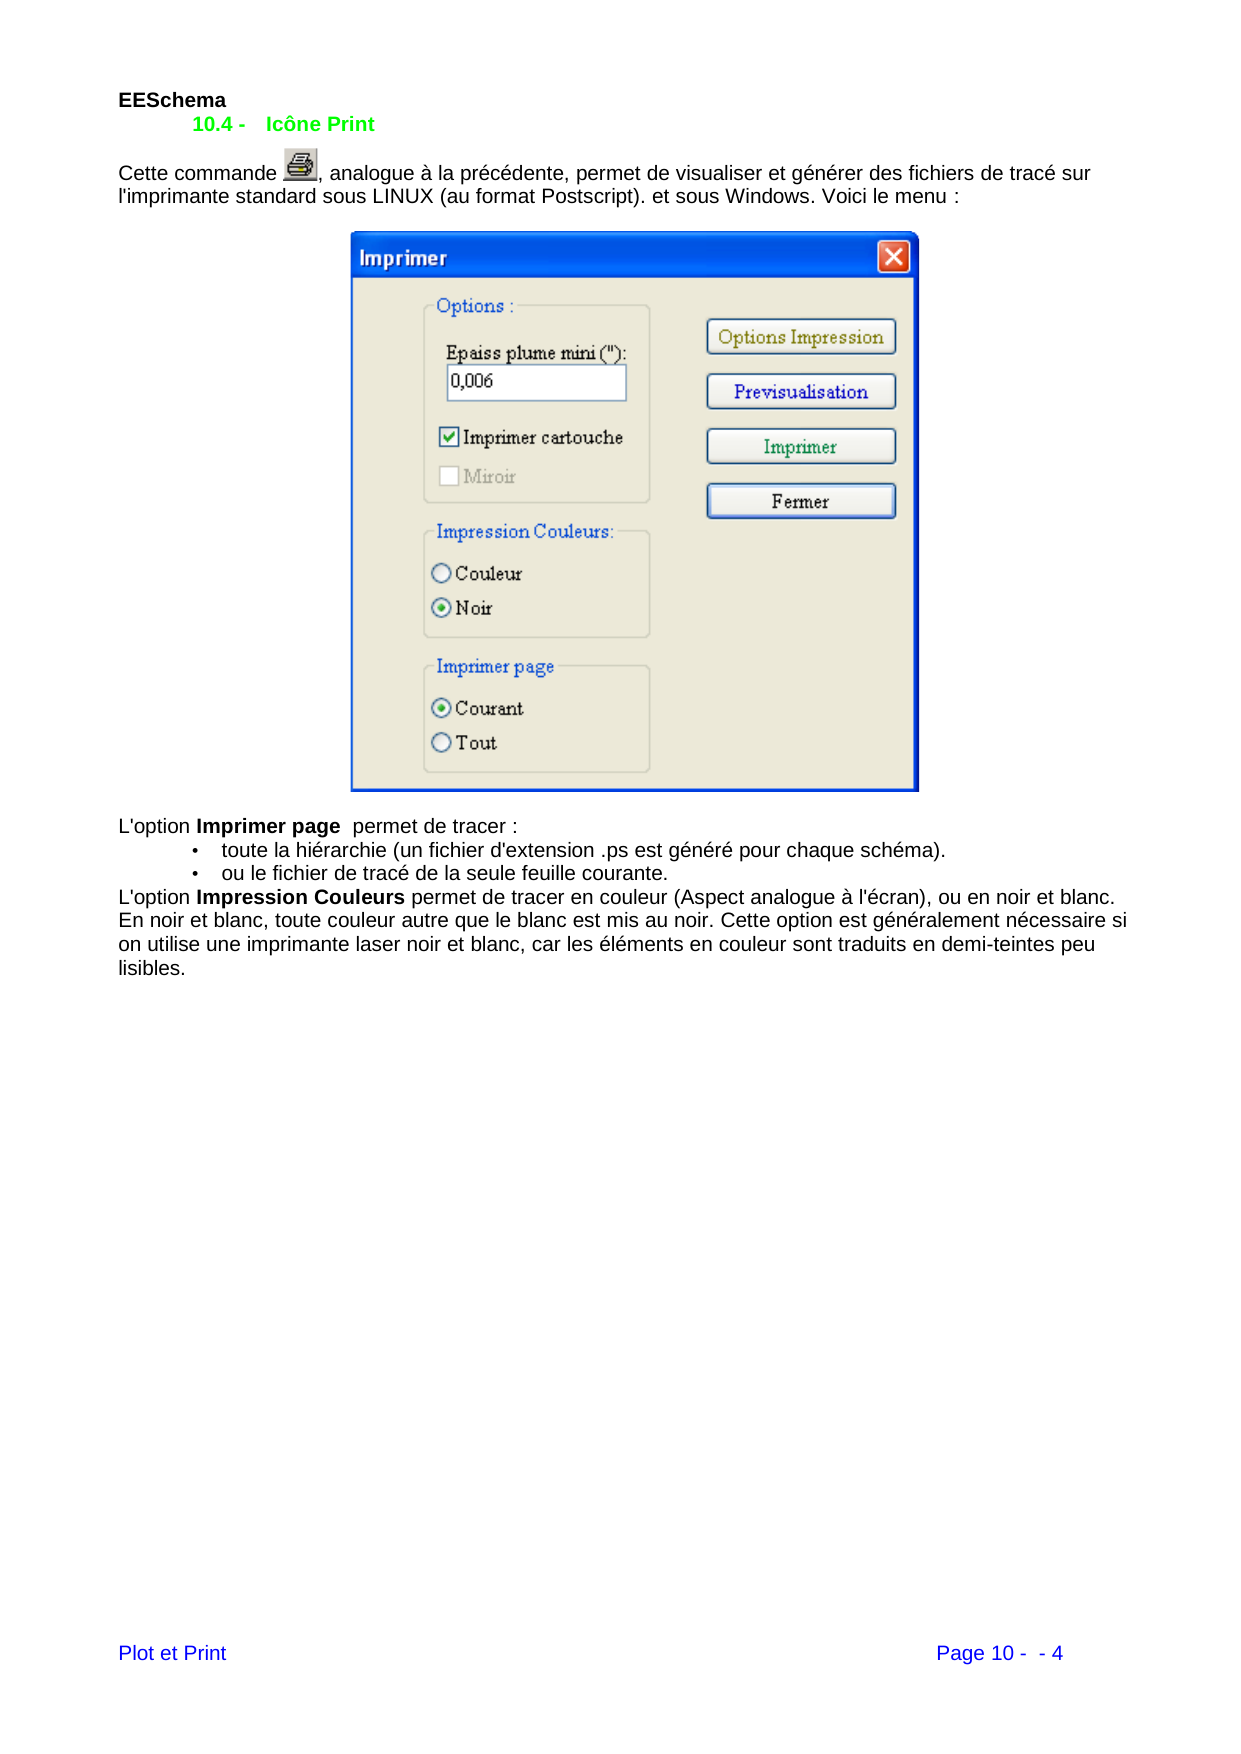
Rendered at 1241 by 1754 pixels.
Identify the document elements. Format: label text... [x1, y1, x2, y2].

subtitle Icône Print [118, 112, 1152, 136]
picture [283, 147, 318, 181]
picture [350, 231, 920, 792]
text L'option Impression Couleurs permet de tracer en couleur (Aspect analogue à l'écran), ou en noir et blanc. [118, 885, 1152, 909]
text Cette commande , analogue à la précédente, permet de visualiser et générer des fichiers de tracé sur l'imprimante standard sous LINUX (au format Postscript). et sous Windows. Voici le menu : [118, 147, 1152, 208]
list toute la hiérarchie (un fichier d'extension .ps est généré pour chaque schéma). [192, 838, 1152, 862]
text En noir et blanc, toute couleur autre que le blanc est mis au noir. Cette option est généralement nécessaire si on utilise une imprimante laser noir et blanc, car les éléments en couleur sont traduits en demi-teintes peu lisibles. [118, 909, 1152, 979]
list ou le fichier de tracé de la seule feuille courante. [192, 862, 1152, 885]
text L'option Imprimer page permet de tracer : [118, 815, 1152, 838]
